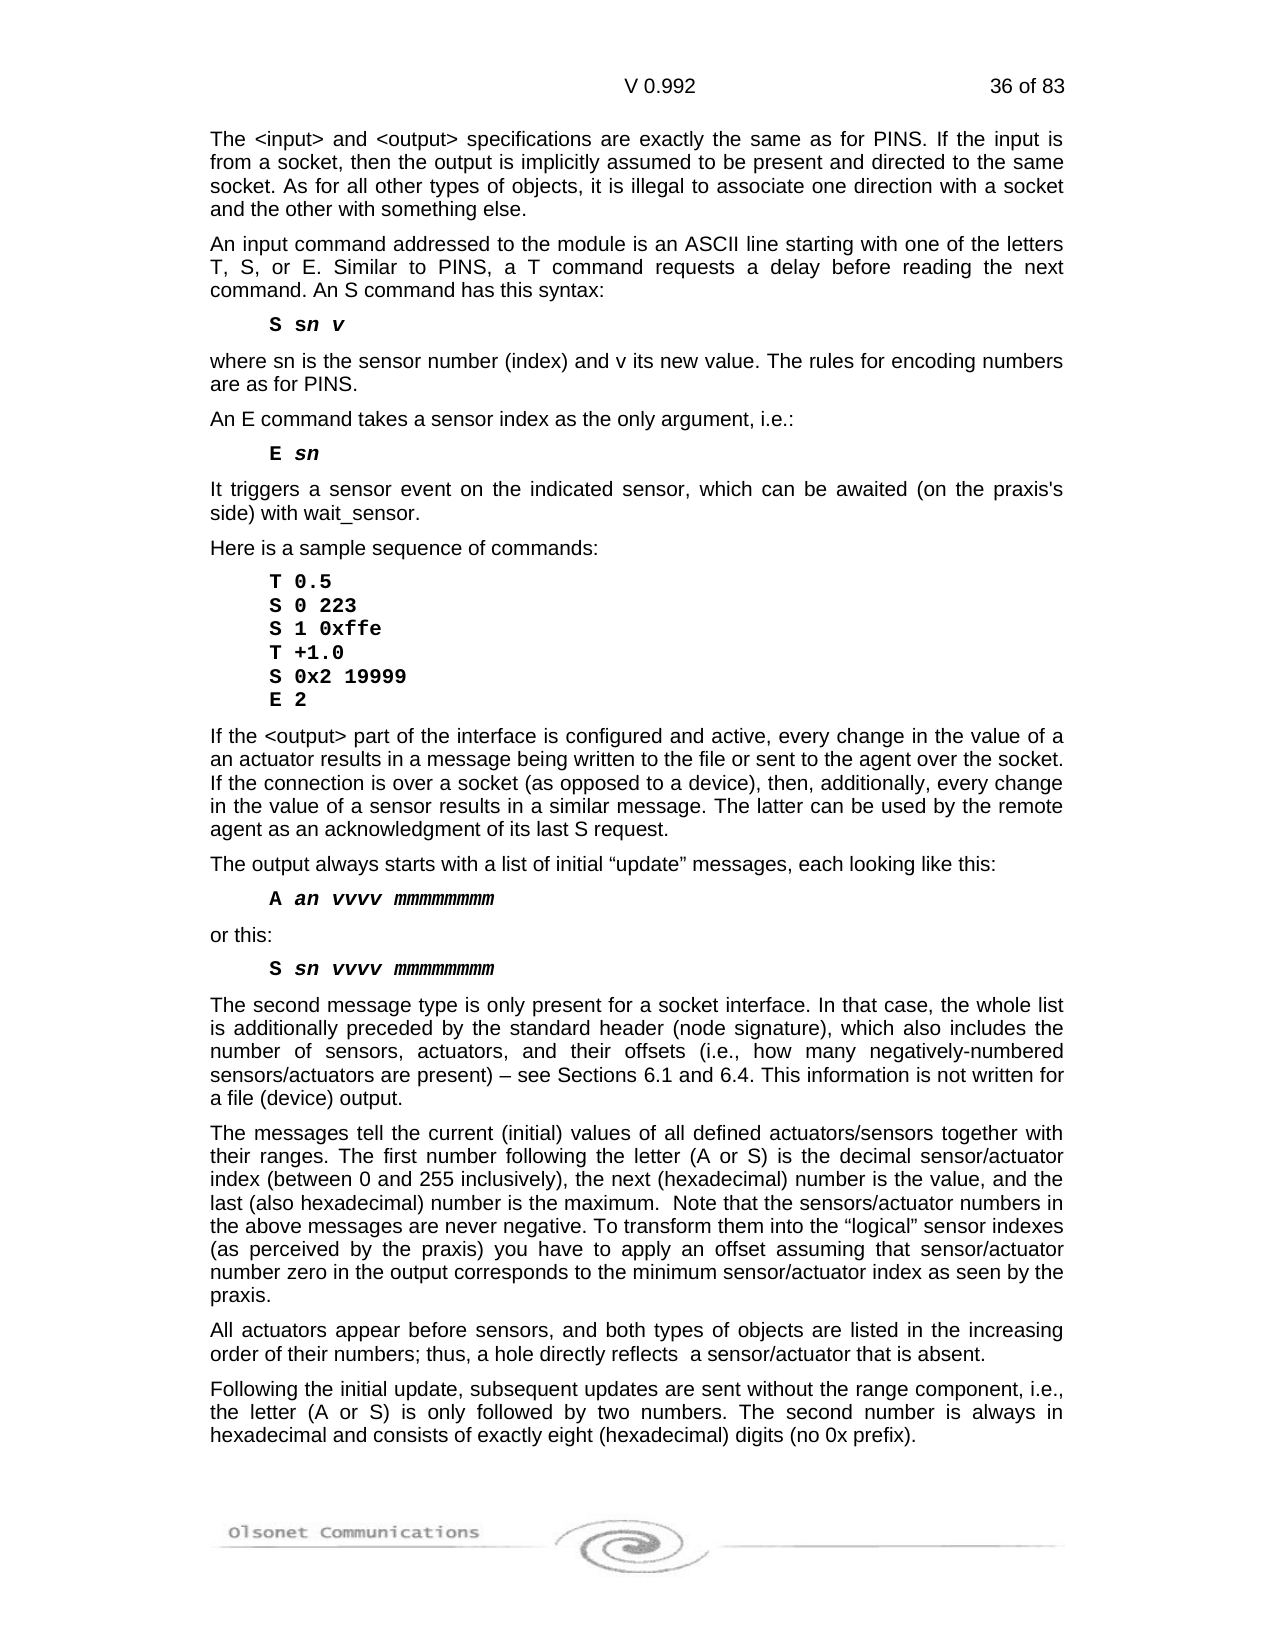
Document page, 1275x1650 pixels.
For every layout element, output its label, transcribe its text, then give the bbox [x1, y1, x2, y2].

text S 0 223 [269, 595, 1065, 618]
text E sn [269, 442, 1065, 466]
text S 0x2 19999 [269, 666, 1065, 689]
text S sn vvvv mmmmmmmm [269, 958, 1065, 982]
text All actuators appear before sensors, and both types of objects are listed in the increasing order of their numbers; thus, a hole directly reflects a sensor/actuator that is absent. [210, 1319, 1065, 1366]
text The <input> and <output> specifications are exactly the same as for PINS. If the input is from a socket, then the output is implicitly assumed to be present and directed to the same socket. As for all other types of objects, it is illegal to associate one direction with a socket and the other with something else. [210, 128, 1065, 221]
text Here is a sample sequence of commands: [210, 536, 1065, 559]
text The messages tell the current (initial) values of all defined actuators/sensors together with their ranges. The first number following the letter (A or S) is the decimal sensor/actuator index (between 0 and 255 inclusively), the next (hexadecimal) number is the value, and the last (also hexadecimal) number is the maximum. Note that the sensors/actuator numbers in the above messages are never negative. To transform them into the “logical” sensor indexes (as perceived by the praxis) you have to apply an offset assuming that sensor/actuator number zero in the output corresponds to the minimum sensor/actuator index as seen by the praxis. [210, 1121, 1065, 1307]
text The second message type is only present for a socket interface. In that case, the whole list is additionally preceded by the standard header (node signature), which also includes the number of sensors, actuators, and their offsets (i.e., how many negatively-numbered sensors/actuators are present) – see Sections 6.1 and 6.4. This information is not written for a file (device) output. [210, 993, 1065, 1110]
text If the <output> part of the interface is configured and active, every change in the value of a an actuator results in a message being written to the file or sent to the agent over the socket. If the connection is over a socket (as opposed to a device), then, additionally, every change in the value of a sensor results in a similar message. The latter can be used by the remote agent as an acknowledgment of its last S request. [210, 725, 1065, 841]
text S 1 0xffe [269, 618, 1065, 642]
text The output always starts with a list of initial “update” messages, each looking like this: [210, 853, 1065, 876]
text T 0.5 [269, 571, 1065, 595]
text or this: [210, 923, 1065, 946]
picture [210, 1504, 1065, 1596]
text where sn is the sensor number (index) and v its new value. The rules for encoding numbers are as for PINS. [210, 349, 1065, 396]
text An input command addressed to the module is an ASCII line starting with one of the letters T, S, or E. Similar to PINS, a T command requests a delay before reading the next command. An S command has this syntax: [210, 232, 1065, 302]
text An E command takes a sensor index as the only argument, i.e.: [210, 407, 1065, 431]
text E 2 [269, 689, 1065, 713]
text S sn v [269, 314, 1065, 337]
text It triggers a sensor event on the indicated sensor, which can be awaited (on the praxis's side) with wait_sensor. [210, 478, 1065, 524]
text T +1.0 [269, 642, 1065, 666]
text A an vvvv mmmmmmmm [269, 888, 1065, 911]
text Following the initial update, subsequent updates are sent without the range component, i.e., the letter (A or S) is only followed by two numbers. The second number is always in hexadecimal and consists of exactly eight (hexadecimal) digits (no 0x prefix). [210, 1377, 1065, 1447]
